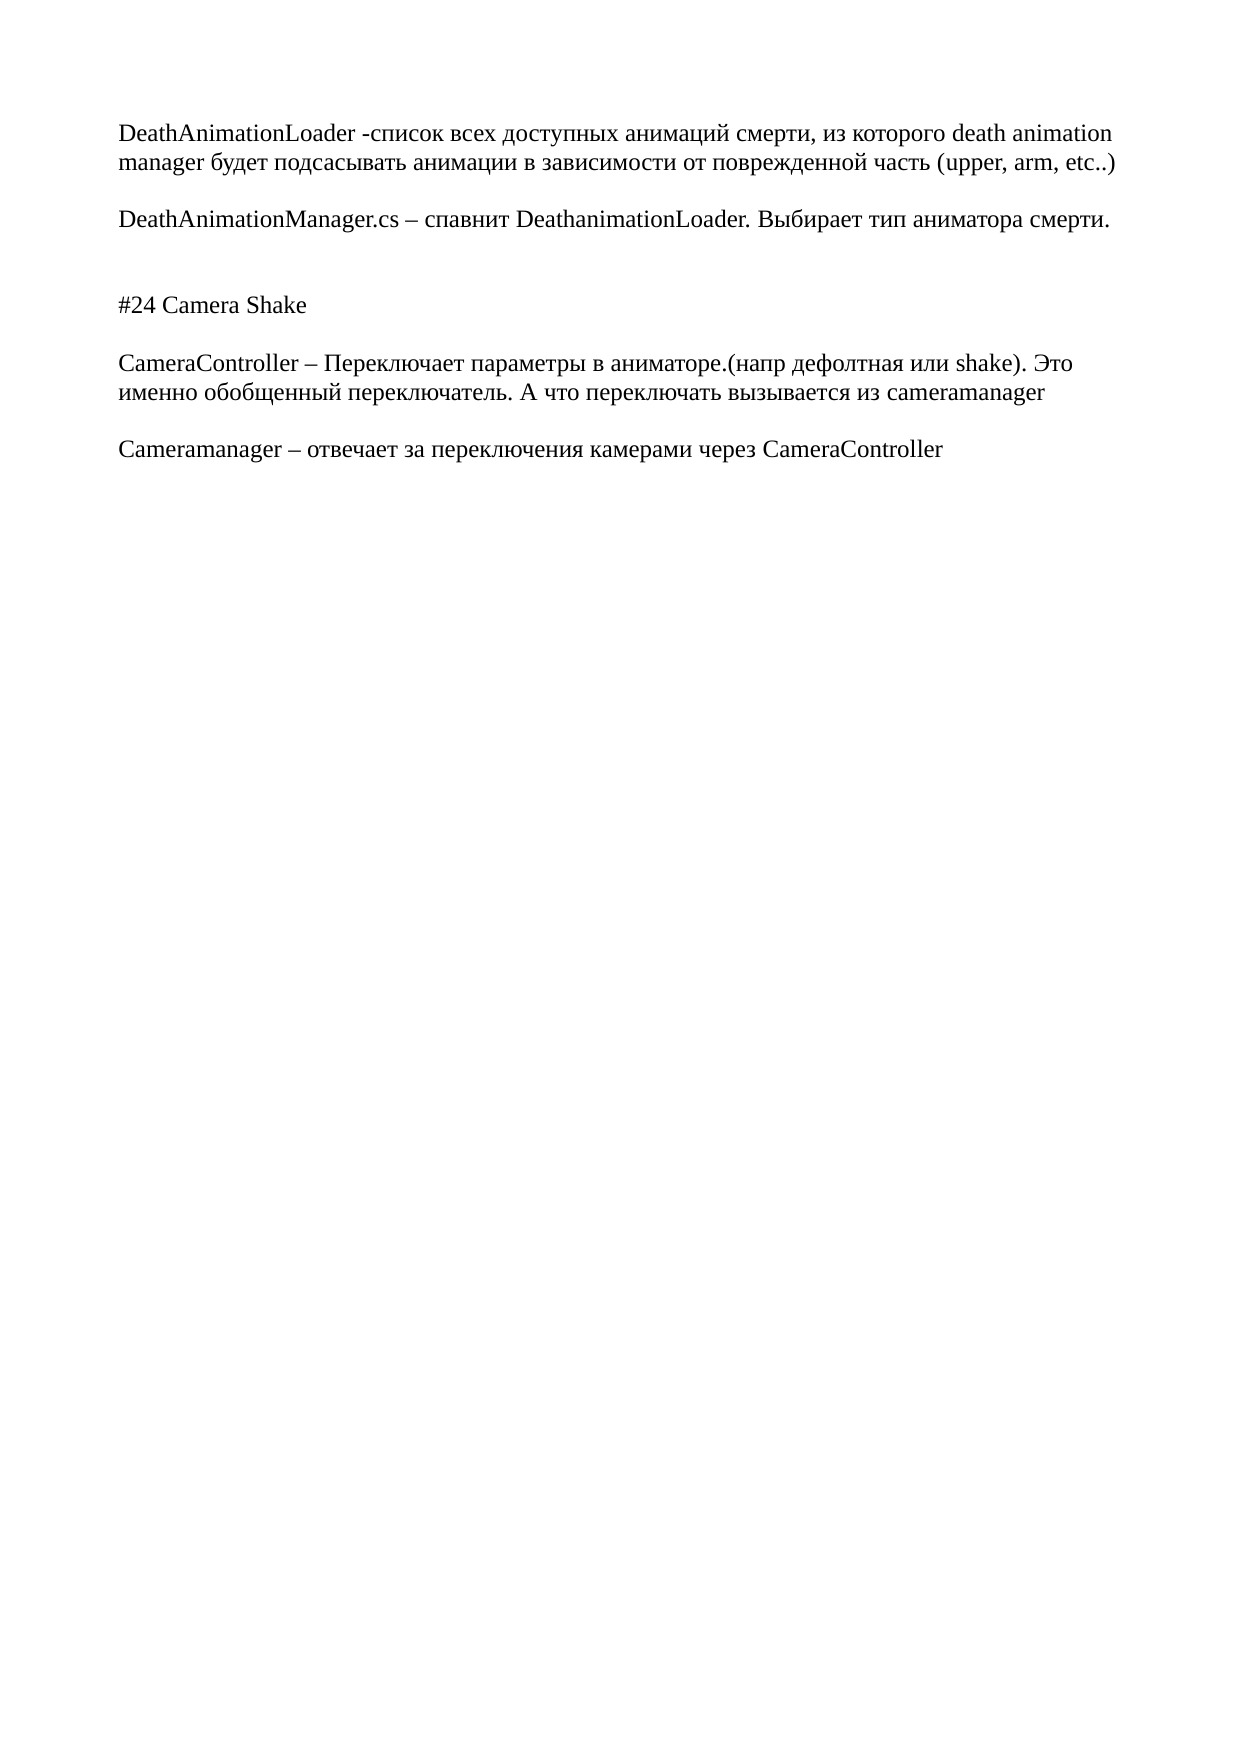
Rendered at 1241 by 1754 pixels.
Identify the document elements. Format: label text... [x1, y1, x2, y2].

text #24 Camera Shake [118, 291, 1122, 319]
text Cameramanager – отвечает за переключения камерами через CameraController [118, 434, 1122, 463]
text DeathAnimationLoader -список всех доступных анимаций смерти, из которого death animation manager будет подсасывать анимации в зависимости от поврежденной часть (upper, arm, etc..) [118, 118, 1122, 176]
text DeathAnimationManager.cs – спавнит DeathanimationLoader. Выбирает тип аниматора смерти. [118, 204, 1122, 233]
text CameraController – Переключает параметры в аниматоре.(напр дефолтная или shake). Это именно обобщенный переключатель. А что переключать вызывается из cameramanager [118, 348, 1122, 406]
